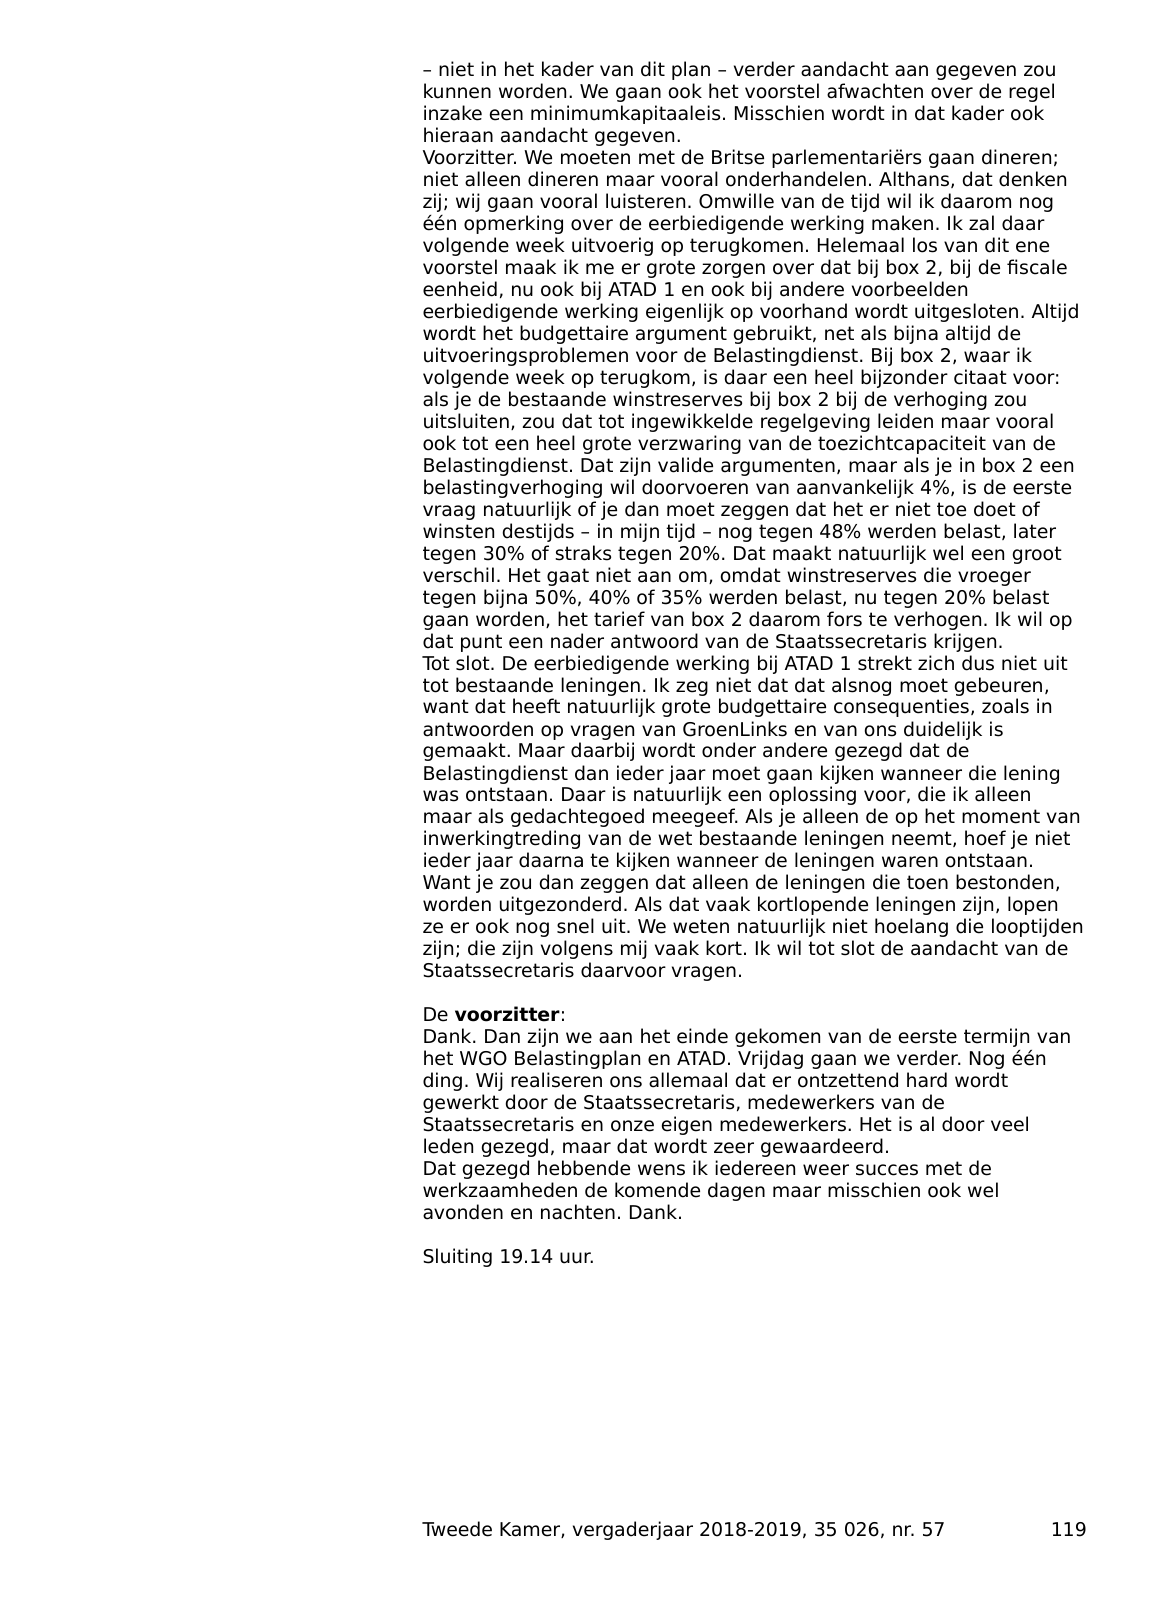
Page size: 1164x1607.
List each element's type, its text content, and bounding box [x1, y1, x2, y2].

text Dat gezegd hebbende wens ik iedereen weer succes met de werkzaamheden de komende dagen maar misschien ook wel avonden en nachten. Dank. [422, 1158, 1087, 1224]
text – niet in het kader van dit plan – verder aandacht aan gegeven zou kunnen worden. We gaan ook het voorstel afwachten over de regel inzake een minimumkapitaaleis. Misschien wordt in dat kader ook hieraan aandacht gegeven. [422, 59, 1087, 147]
text Voorzitter. We moeten met de Britse parlementariërs gaan dineren; niet alleen dineren maar vooral onderhandelen. Althans, dat denken zij; wij gaan vooral luisteren. Omwille van de tijd wil ik daarom nog één opmerking over de eerbiedigende werking maken. Ik zal daar volgende week uitvoerig op terugkomen. Helemaal los van dit ene voorstel maak ik me er grote zorgen over dat bij box 2, bij de fiscale eenheid, nu ook bij ATAD 1 en ook bij andere voorbeelden eerbiedigende werking eigenlijk op voorhand wordt uitgesloten. Altijd wordt het budgettaire argument gebruikt, net als bijna altijd de uitvoeringsproblemen voor de Belastingdienst. Bij box 2, waar ik volgende week op terugkom, is daar een heel bijzonder citaat voor: als je de bestaande winstreserves bij box 2 bij de verhoging zou uitsluiten, zou dat tot ingewikkelde regelgeving leiden maar vooral ook tot een heel grote verzwaring van de toezichtcapaciteit van de Belastingdienst. Dat zijn valide argumenten, maar als je in box 2 een belastingverhoging wil doorvoeren van aanvankelijk 4%, is de eerste vraag natuurlijk of je dan moet zeggen dat het er niet toe doet of winsten destijds – in mijn tijd – nog tegen 48% werden belast, later tegen 30% of straks tegen 20%. Dat maakt natuurlijk wel een groot verschil. Het gaat niet aan om, omdat winstreserves die vroeger tegen bijna 50%, 40% of 35% werden belast, nu tegen 20% belast gaan worden, het tarief van box 2 daarom fors te verhogen. Ik wil op dat punt een nader antwoord van de Staatssecretaris krijgen. [422, 147, 1087, 652]
text Tot slot. De eerbiedigende werking bij ATAD 1 strekt zich dus niet uit tot bestaande leningen. Ik zeg niet dat dat alsnog moet gebeuren, want dat heeft natuurlijk grote budgettaire consequenties, zoals in antwoorden op vragen van GroenLinks en van ons duidelijk is gemaakt. Maar daarbij wordt onder andere gezegd dat de Belastingdienst dan ieder jaar moet gaan kijken wanneer die lening was ontstaan. Daar is natuurlijk een oplossing voor, die ik alleen maar als gedachtegoed meegeef. Als je alleen de op het moment van inwerkingtreding van de wet bestaande leningen neemt, hoef je niet ieder jaar daarna te kijken wanneer de leningen waren ontstaan. Want je zou dan zeggen dat alleen de leningen die toen bestonden, worden uitgezonderd. Als dat vaak kortlopende leningen zijn, lopen ze er ook nog snel uit. We weten natuurlijk niet hoelang die looptijden zijn; die zijn volgens mij vaak kort. Ik wil tot slot de aandacht van de Staatssecretaris daarvoor vragen. [422, 652, 1087, 982]
text Dank. Dan zijn we aan het einde gekomen van de eerste termijn van het WGO Belastingplan en ATAD. Vrijdag gaan we verder. Nog één ding. Wij realiseren ons allemaal dat er ontzettend hard wordt gewerkt door de Staatssecretaris, medewerkers van de Staatssecretaris en onze eigen medewerkers. Het is al door veel leden gezegd, maar dat wordt zeer gewaardeerd. [422, 1026, 1087, 1158]
text De voorzitter: [422, 1004, 1087, 1026]
text Sluiting 19.14 uur. [422, 1246, 1087, 1268]
